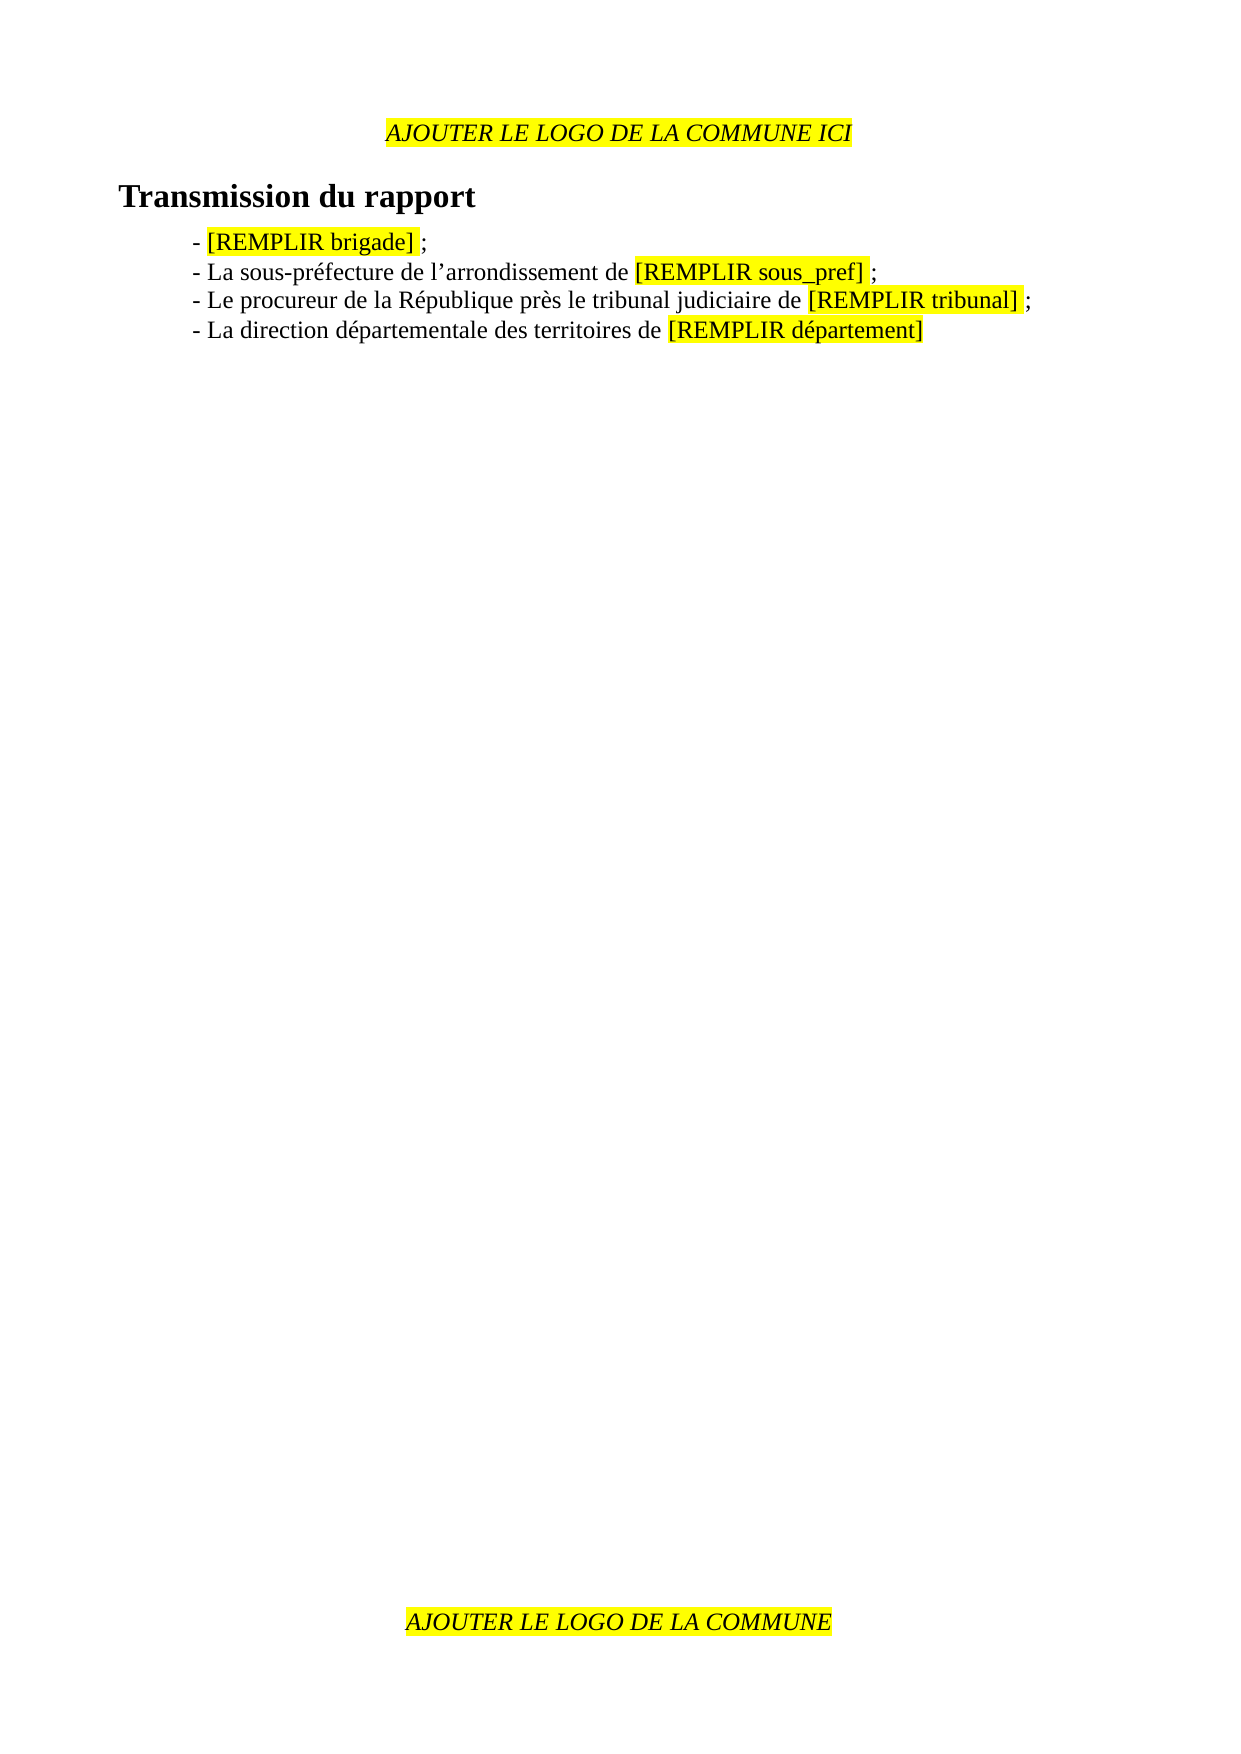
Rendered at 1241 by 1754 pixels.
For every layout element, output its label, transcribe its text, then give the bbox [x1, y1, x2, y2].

text - La direction départementale des territoires de [REMPLIR département] [192, 314, 1122, 343]
text - [REMPLIR brigade] ; [192, 227, 1122, 256]
text - Le procureur de la République près le tribunal judiciaire de [REMPLIR tribunal] ; [192, 285, 1122, 314]
subtitle Transmission du rapport [118, 176, 1122, 215]
text - La sous-préfecture de l’arrondissement de [REMPLIR sous_pref] ; [192, 256, 1122, 285]
